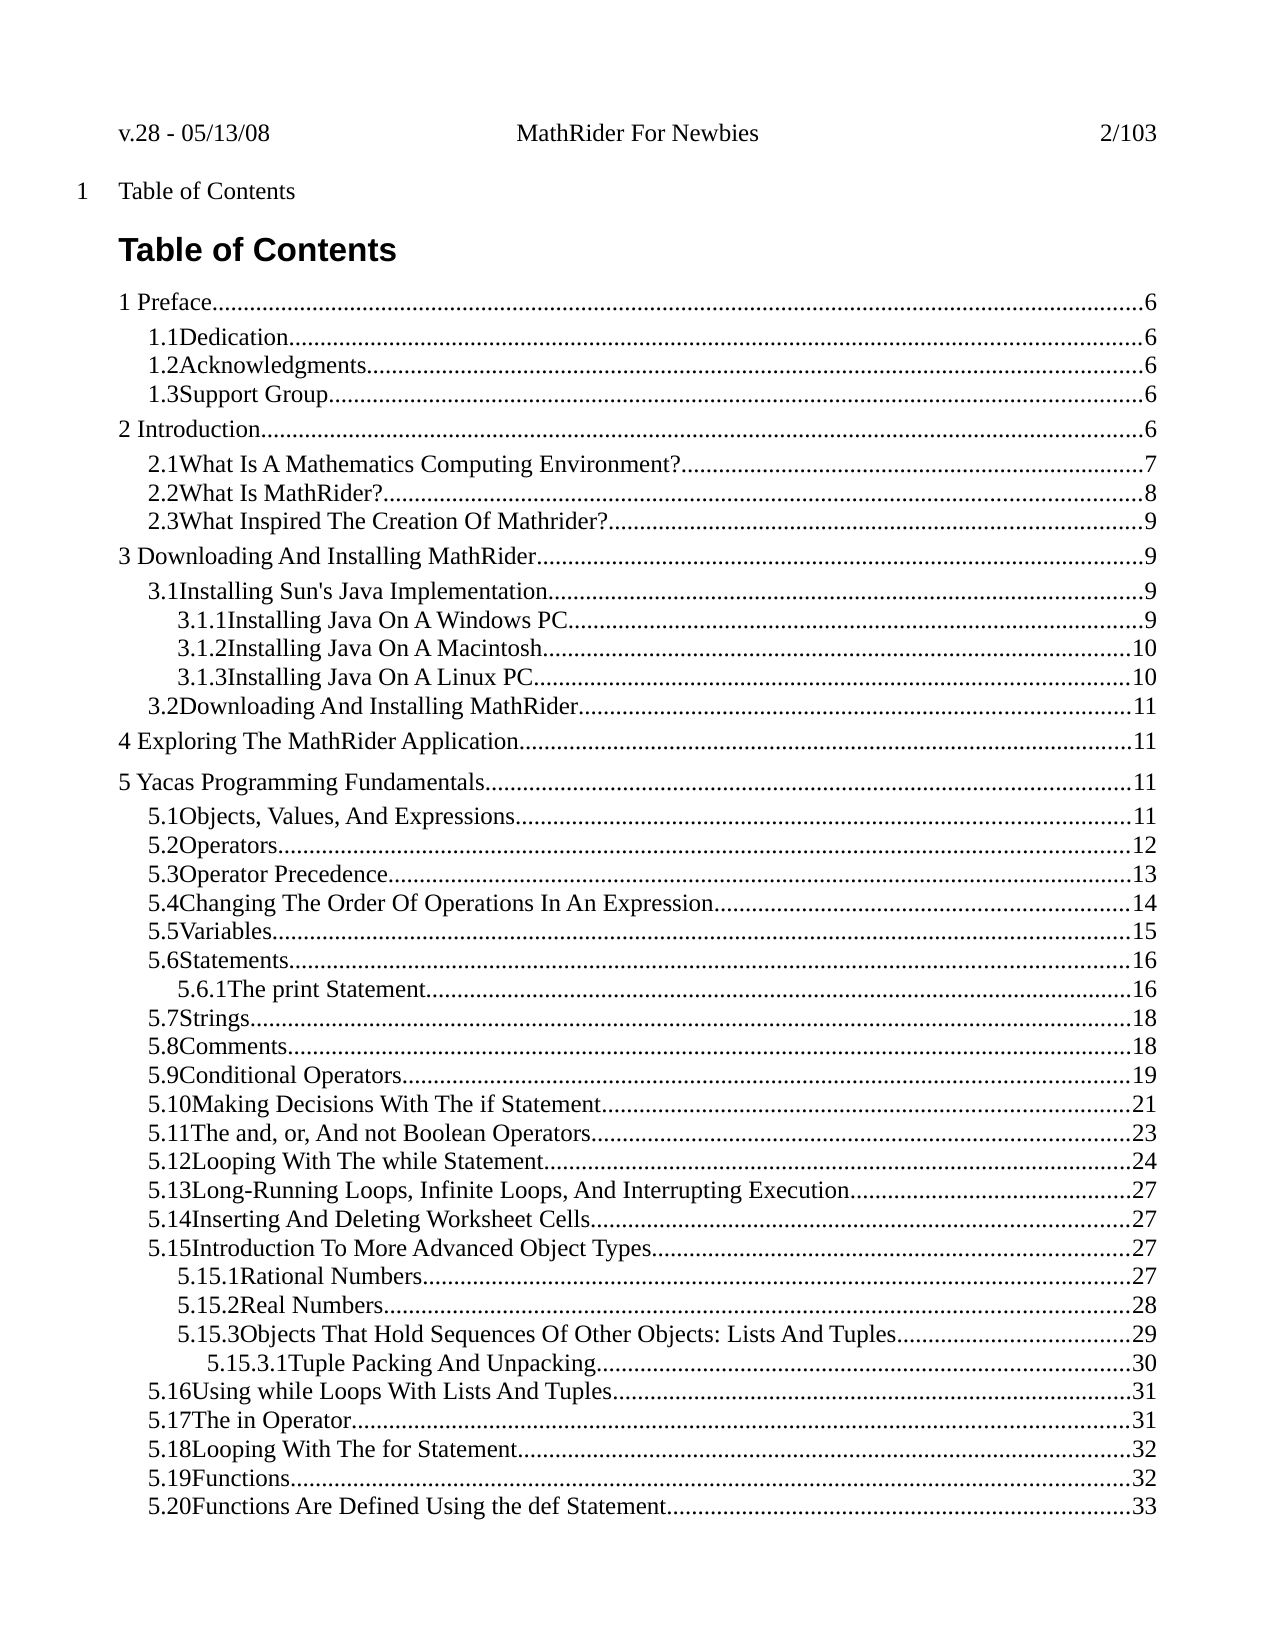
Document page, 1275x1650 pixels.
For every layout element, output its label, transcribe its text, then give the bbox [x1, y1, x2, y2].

text 2.1What Is A Mathematics Computing Environment? 7 [148, 449, 1157, 478]
text 3.1.1Installing Java On A Windows PC 9 [177, 605, 1157, 633]
text 5.2Operators 12 [148, 830, 1157, 859]
text 5.14Inserting And Deleting Worksheet Cells 27 [148, 1204, 1157, 1233]
text 5.10Making Decisions With The if Statement 21 [148, 1089, 1157, 1118]
text 2 Introduction 6 [118, 414, 1157, 443]
text 2.2What Is MathRider? 8 [148, 478, 1157, 506]
text 5.6.1The print Statement 16 [177, 974, 1157, 1003]
text 5.15.2Real Numbers 28 [177, 1290, 1157, 1319]
text 5.15.1Rational Numbers 27 [177, 1261, 1157, 1290]
text 1.2Acknowledgments 6 [148, 351, 1157, 379]
text 2.3What Inspired The Creation Of Mathrider? 9 [148, 506, 1157, 535]
text 5.8Comments 18 [148, 1031, 1157, 1060]
text 3.1.2Installing Java On A Macintosh 10 [177, 633, 1157, 662]
text 3.1.3Installing Java On A Linux PC 10 [177, 662, 1157, 691]
text 5.6Statements 16 [148, 945, 1157, 974]
text 3.2Downloading And Installing MathRider 11 [148, 691, 1157, 720]
text 5.17The in Operator 31 [148, 1405, 1157, 1434]
text 5.18Looping With The for Statement 32 [148, 1434, 1157, 1463]
text 5.3Operator Precedence 13 [148, 859, 1157, 888]
text 1.3Support Group 6 [148, 379, 1157, 408]
text 3 Downloading And Installing MathRider 9 [118, 541, 1157, 570]
text 3.1Installing Sun's Java Implementation 9 [148, 576, 1157, 605]
text 5.1Objects, Values, And Expressions 11 [148, 801, 1157, 830]
text 5 Yacas Programming Fundamentals 11 [118, 767, 1157, 795]
text 5.20Functions Are Defined Using the def Statement 33 [148, 1491, 1157, 1520]
text 5.13Long-Running Loops, Infinite Loops, And Interrupting Execution 27 [148, 1175, 1157, 1204]
text 1.1Dedication 6 [148, 322, 1157, 351]
text 5.19Functions 32 [148, 1463, 1157, 1491]
text 5.15.3.1Tuple Packing And Unpacking 30 [207, 1348, 1157, 1376]
text 5.12Looping With The while Statement 24 [148, 1146, 1157, 1175]
text 5.9Conditional Operators 19 [148, 1060, 1157, 1089]
text 5.16Using while Loops With Lists And Tuples 31 [148, 1376, 1157, 1405]
text 1 Preface 6 [118, 287, 1157, 316]
text 5.15.3Objects That Hold Sequences Of Other Objects: Lists And Tuples 29 [177, 1319, 1157, 1348]
text 5.7Strings 18 [148, 1003, 1157, 1031]
text 5.15Introduction To More Advanced Object Types 27 [148, 1233, 1157, 1261]
text 5.4Changing The Order Of Operations In An Expression 14 [148, 888, 1157, 916]
text Table of Contents [118, 176, 1157, 205]
text 4 Exploring The MathRider Application 11 [118, 726, 1157, 754]
text 5.5Variables 15 [148, 916, 1157, 945]
text 5.11The and, or, And not Boolean Operators 23 [148, 1118, 1157, 1146]
subtitle Table of Contents [118, 230, 1157, 268]
